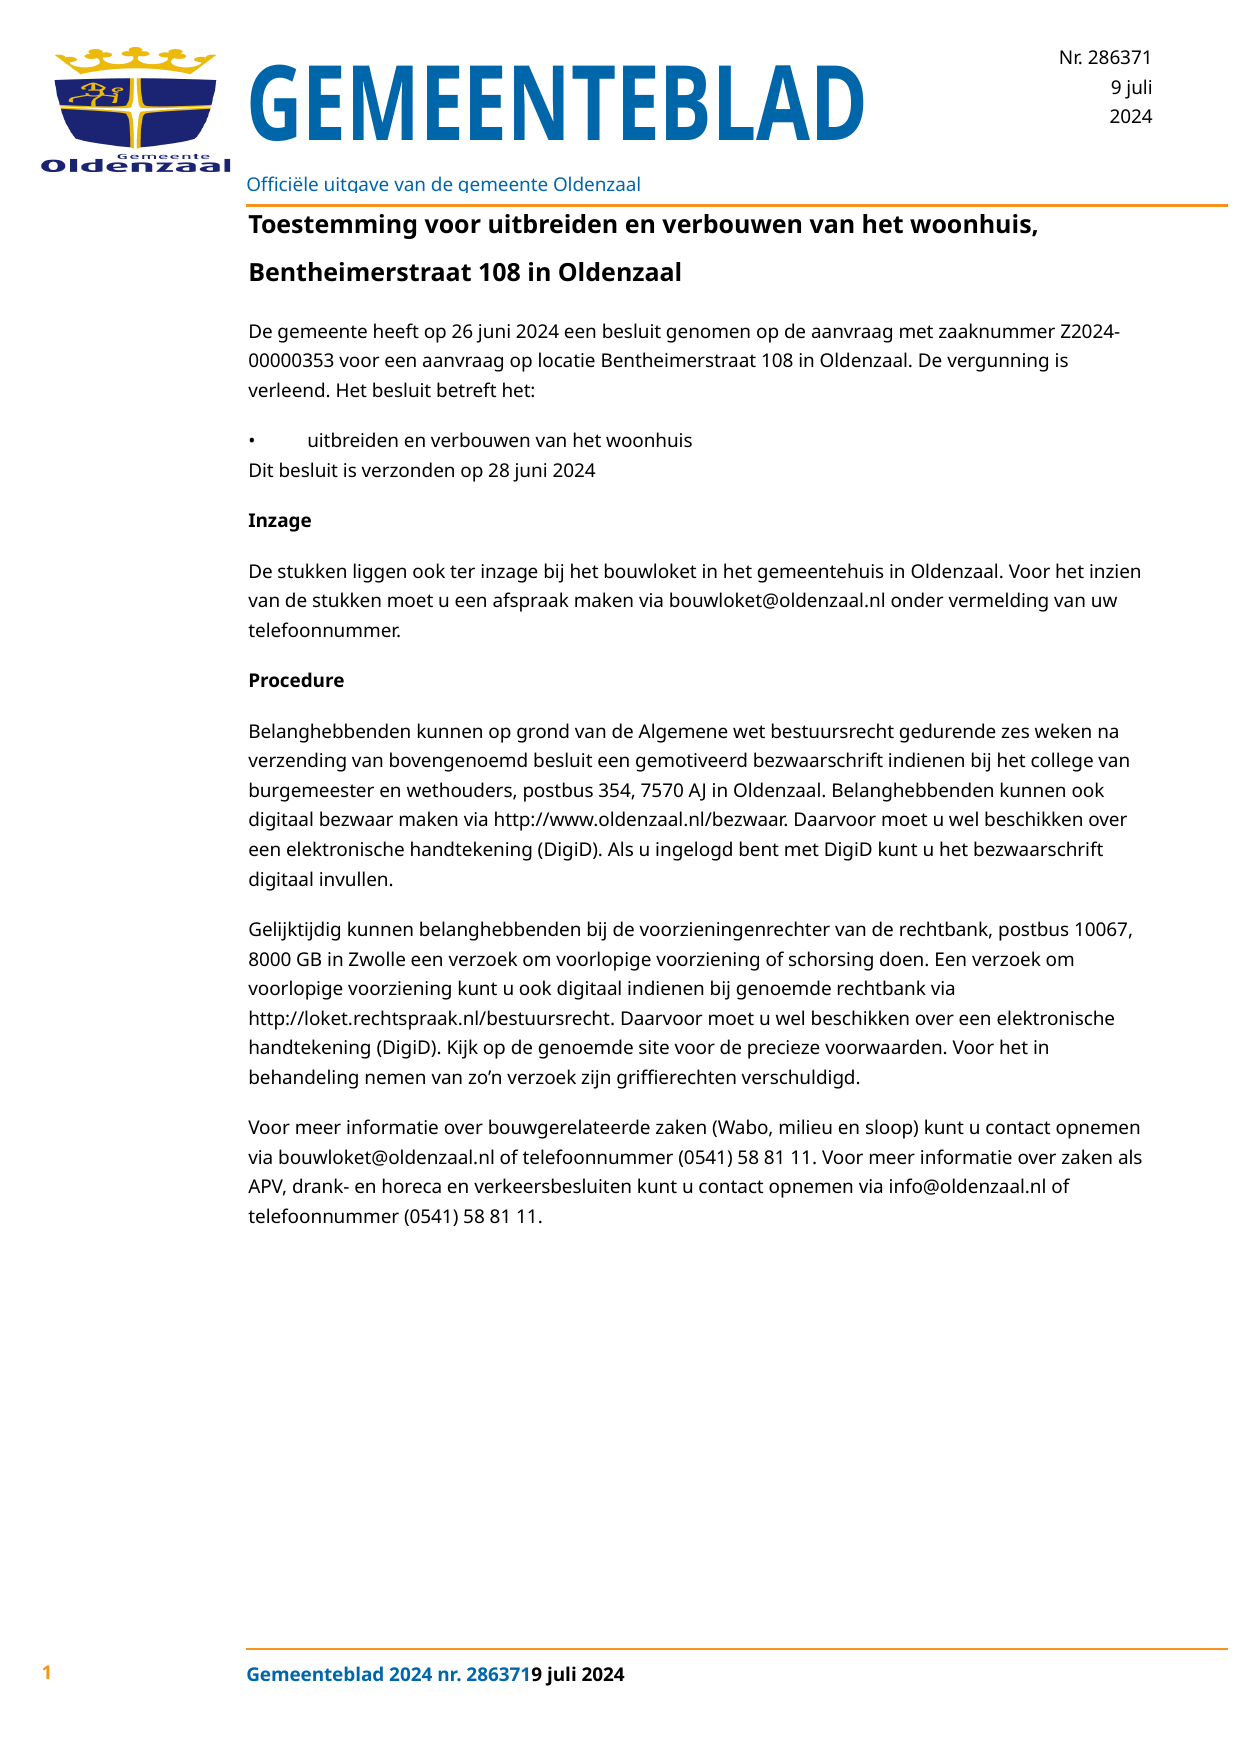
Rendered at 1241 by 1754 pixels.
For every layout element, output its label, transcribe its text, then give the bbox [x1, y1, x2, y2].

text Belanghebbenden kunnen op grond van de Algemene wet bestuursrecht gedurende zes weken na verzending van bovengenoemd besluit een gemotiveerd bezwaarschrift indienen bij het college van burgemeester en wethouders, postbus 354, 7570 AJ in Oldenzaal. Belanghebbenden kunnen ook digitaal bezwaar maken via http://www.oldenzaal.nl/bezwaar. Daarvoor moet u wel beschikken over een elektronische handtekening (DigiD). Als u ingelogd bent met DigiD kunt u het bezwaarschrift digitaal invullen. [248, 718, 1152, 892]
picture [41, 47, 231, 172]
text Dit besluit is verzonden op 28 juni 2024 [248, 457, 1152, 483]
text Gelijktijdig kunnen belanghebbenden bij de voorzieningenrechter van de rechtbank, postbus 10067, 8000 GB in Zwolle een verzoek om voorlopige voorziening of schorsing doen. Een verzoek om voorlopige voorziening kunt u ook digitaal indienen bij genoemde rechtbank via http://loket.rechtspraak.nl/bestuursrecht. Daarvoor moet u wel beschikken over een elektronische handtekening (DigiD). Kijk op de genoemde site voor de precieze voorwaarden. Voor het in behandeling nemen van zo’n verzoek zijn griffierechten verschuldigd. [248, 916, 1152, 1090]
text Voor meer informatie over bouwgerelateerde zaken (Wabo, milieu en sloop) kunt u contact opnemen via bouwloket@oldenzaal.nl of telefoonnummer (0541) 58 81 11. Voor meer informatie over zaken als APV, drank- en horeca en verkeersbesluiten kunt u contact opnemen via info@oldenzaal.nl of telefoonnummer (0541) 58 81 11. [248, 1114, 1152, 1229]
text Inzage [248, 507, 1152, 533]
list uitbreiden en verbouwen van het woonhuis [248, 427, 1152, 453]
text De stukken liggen ook ter inzage bij het bouwloket in het gemeentehuis in Oldenzaal. Voor het inzien van de stukken moet u een afspraak maken via bouwloket@oldenzaal.nl onder vermelding van uw telefoonnummer. [248, 558, 1152, 643]
text Toestemming voor uitbreiden en verbouwen van het woonhuis, Bentheimerstraat 108 in Oldenzaal [248, 207, 1152, 288]
text De gemeente heeft op 26 juni 2024 een besluit genomen op de aanvraag met zaaknummer Z2024-00000353 voor een aanvraag op locatie Bentheimerstraat 108 in Oldenzaal. De vergunning is verleend. Het besluit betreft het: [248, 318, 1152, 403]
text Procedure [248, 667, 1152, 693]
